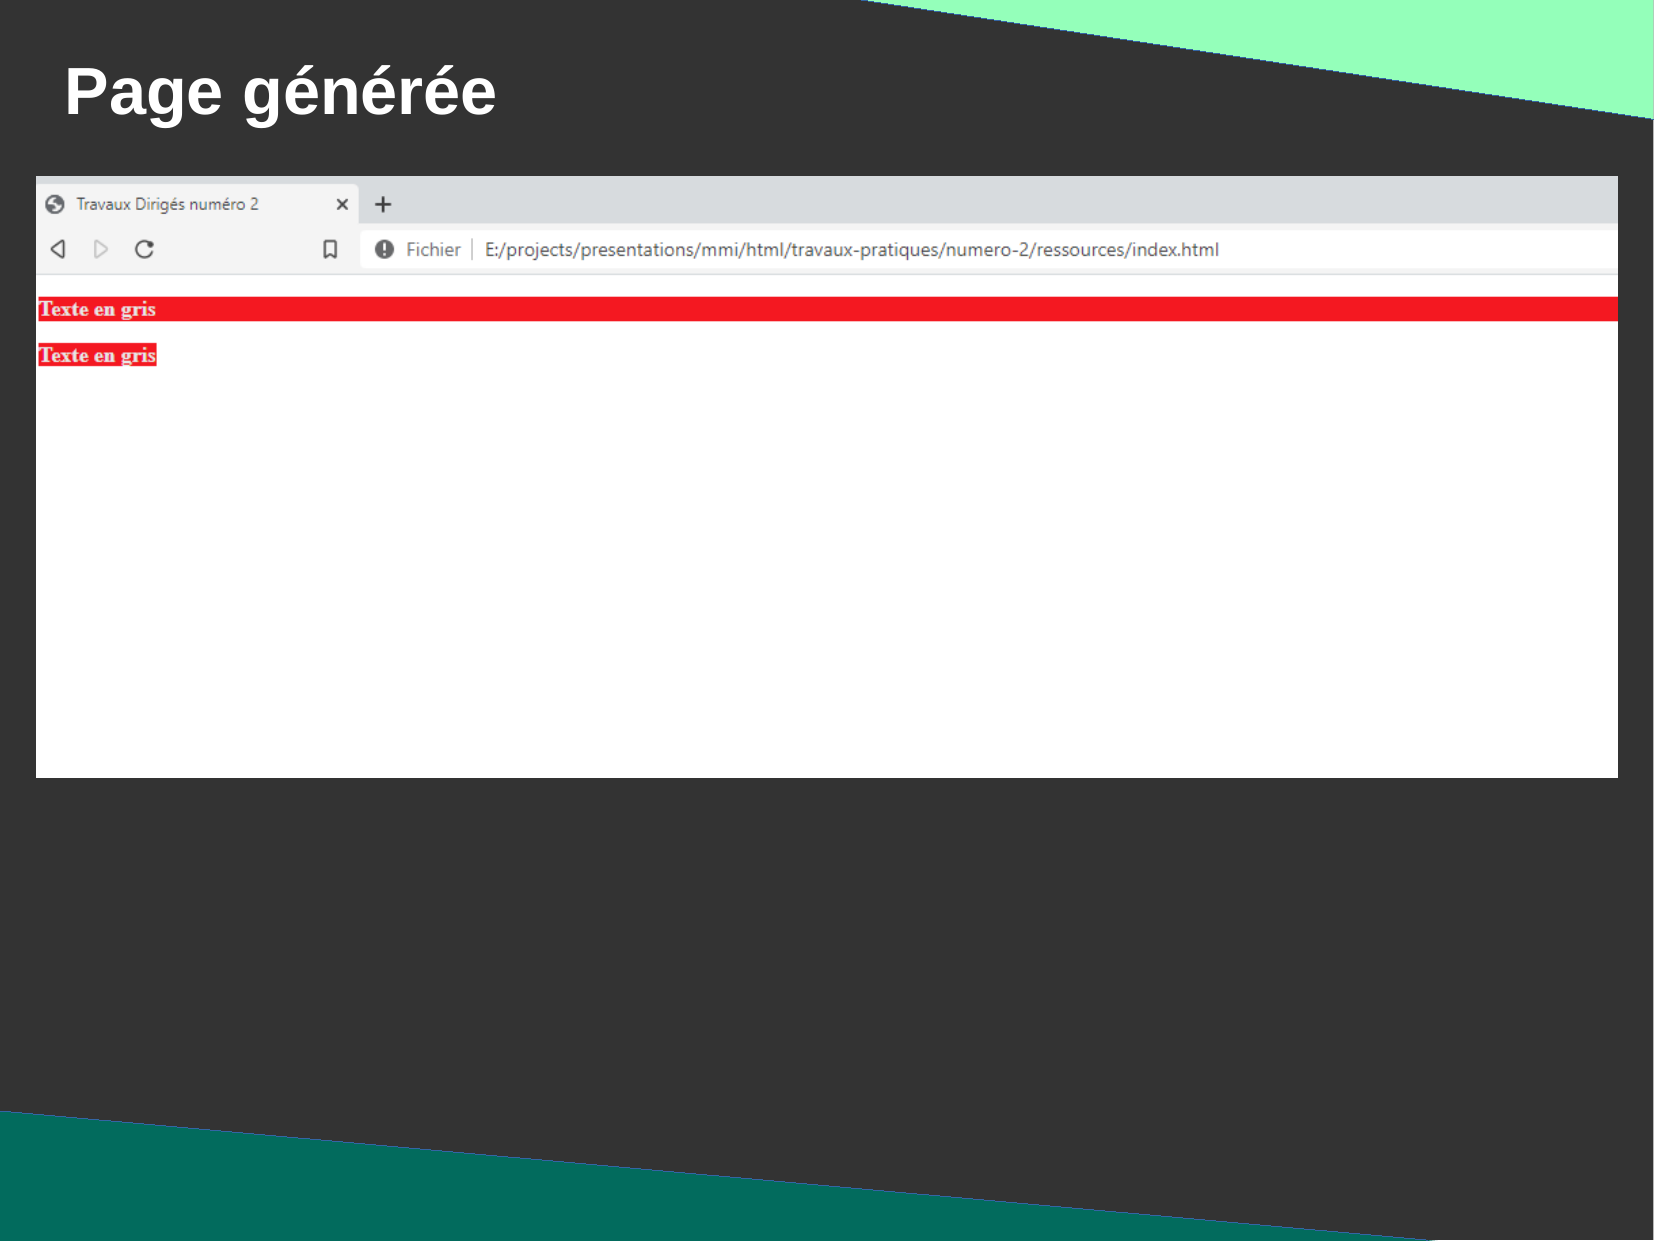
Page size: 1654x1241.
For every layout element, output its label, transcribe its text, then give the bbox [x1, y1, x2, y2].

picture [36, 176, 1618, 778]
text_box [861, 0, 1654, 120]
title Page générée [64, 54, 1553, 157]
